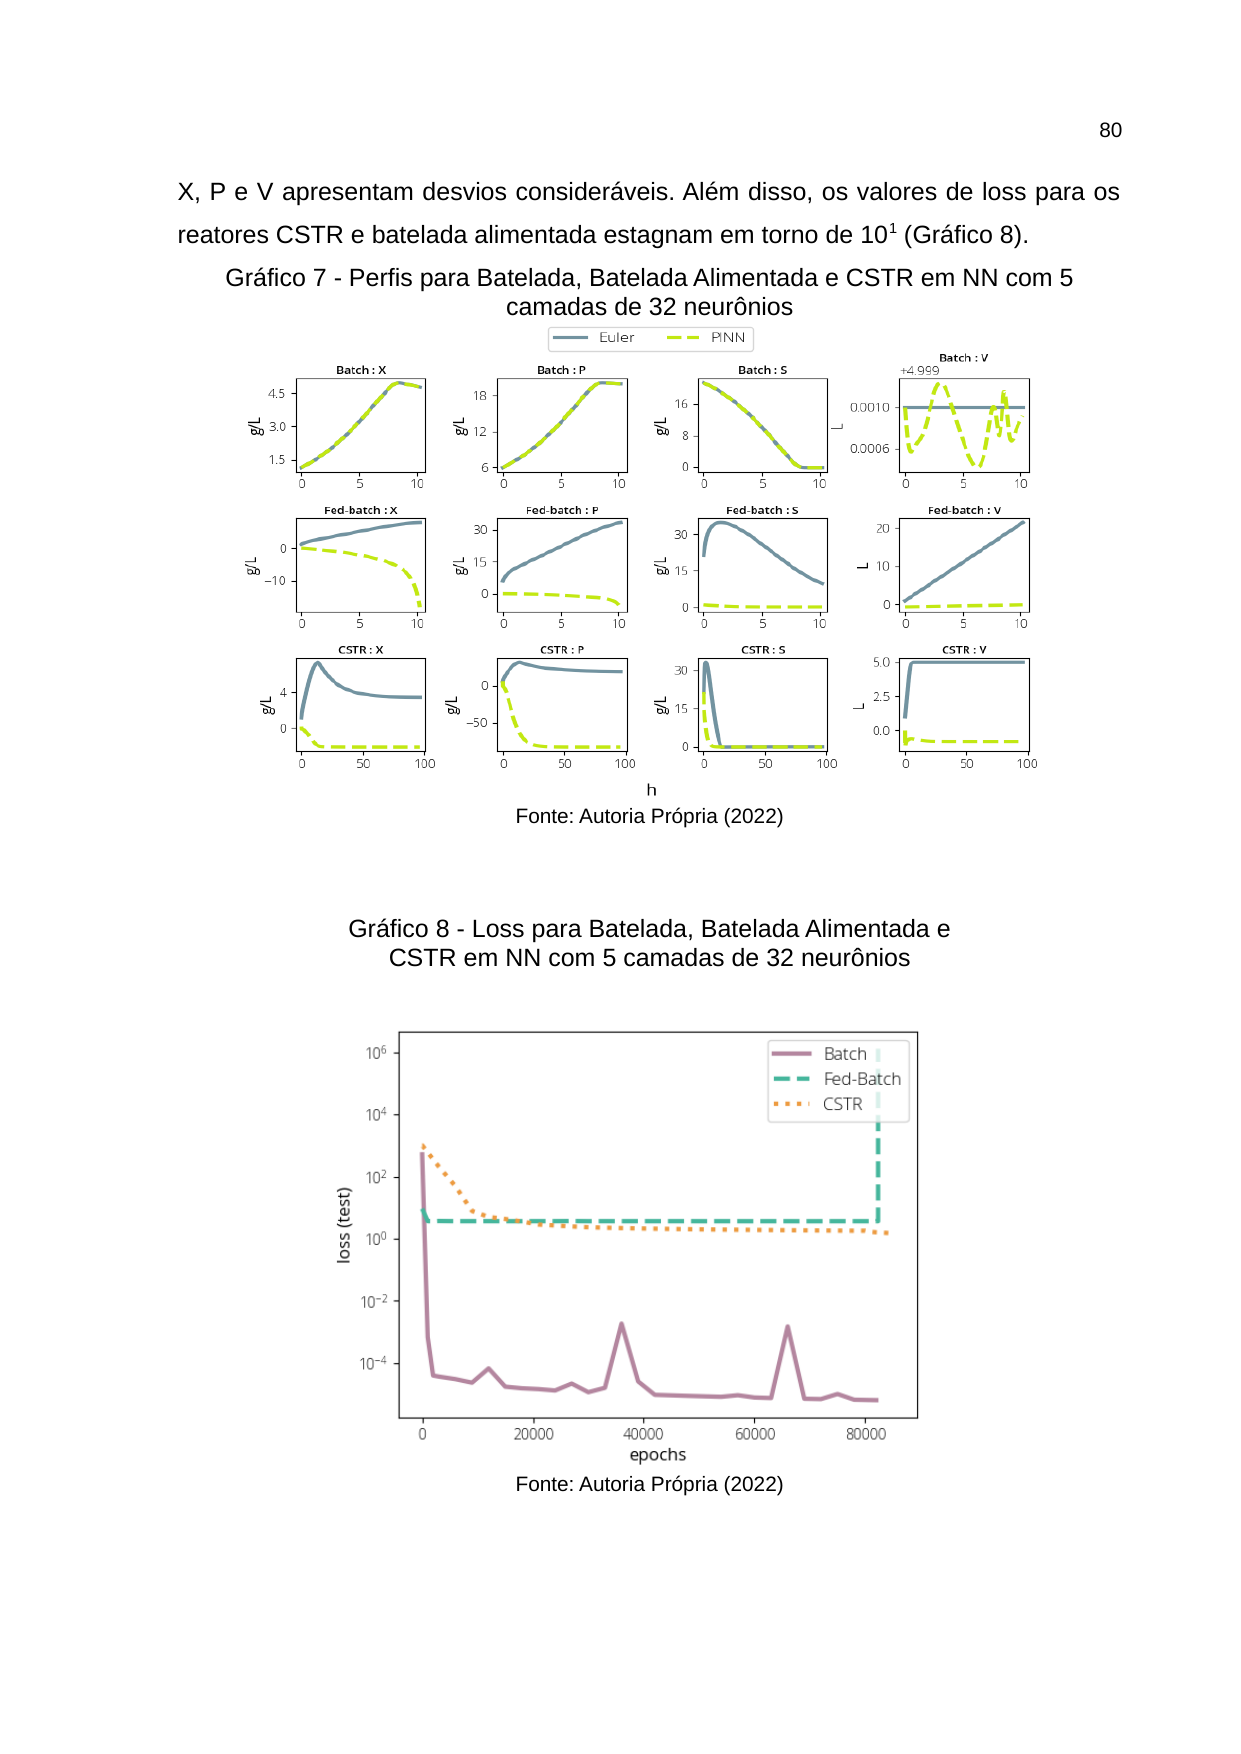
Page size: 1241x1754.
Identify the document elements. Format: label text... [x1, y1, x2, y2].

text X, P e V apresentam desvios consideráveis. Além disso, os valores de loss para os reatores CSTR e batelada alimentada estagnam em torno de 101 (Gráfico 8). [177, 177, 1122, 249]
text Fonte: Autoria Própria (2022) [177, 1472, 1122, 1496]
text Gráfico 8 - Loss para Batelada, Batelada Alimentada e CSTR em NN com 5 camadas de 32 neurônios [316, 914, 983, 971]
picture [315, 971, 984, 1473]
text Fonte: Autoria Própria (2022) [177, 804, 1122, 828]
text Gráfico 7 - Perfis para Batelada, Batelada Alimentada e CSTR em NN com 5 camadas de 32 neurônios [177, 263, 1122, 320]
picture [177, 320, 1123, 804]
